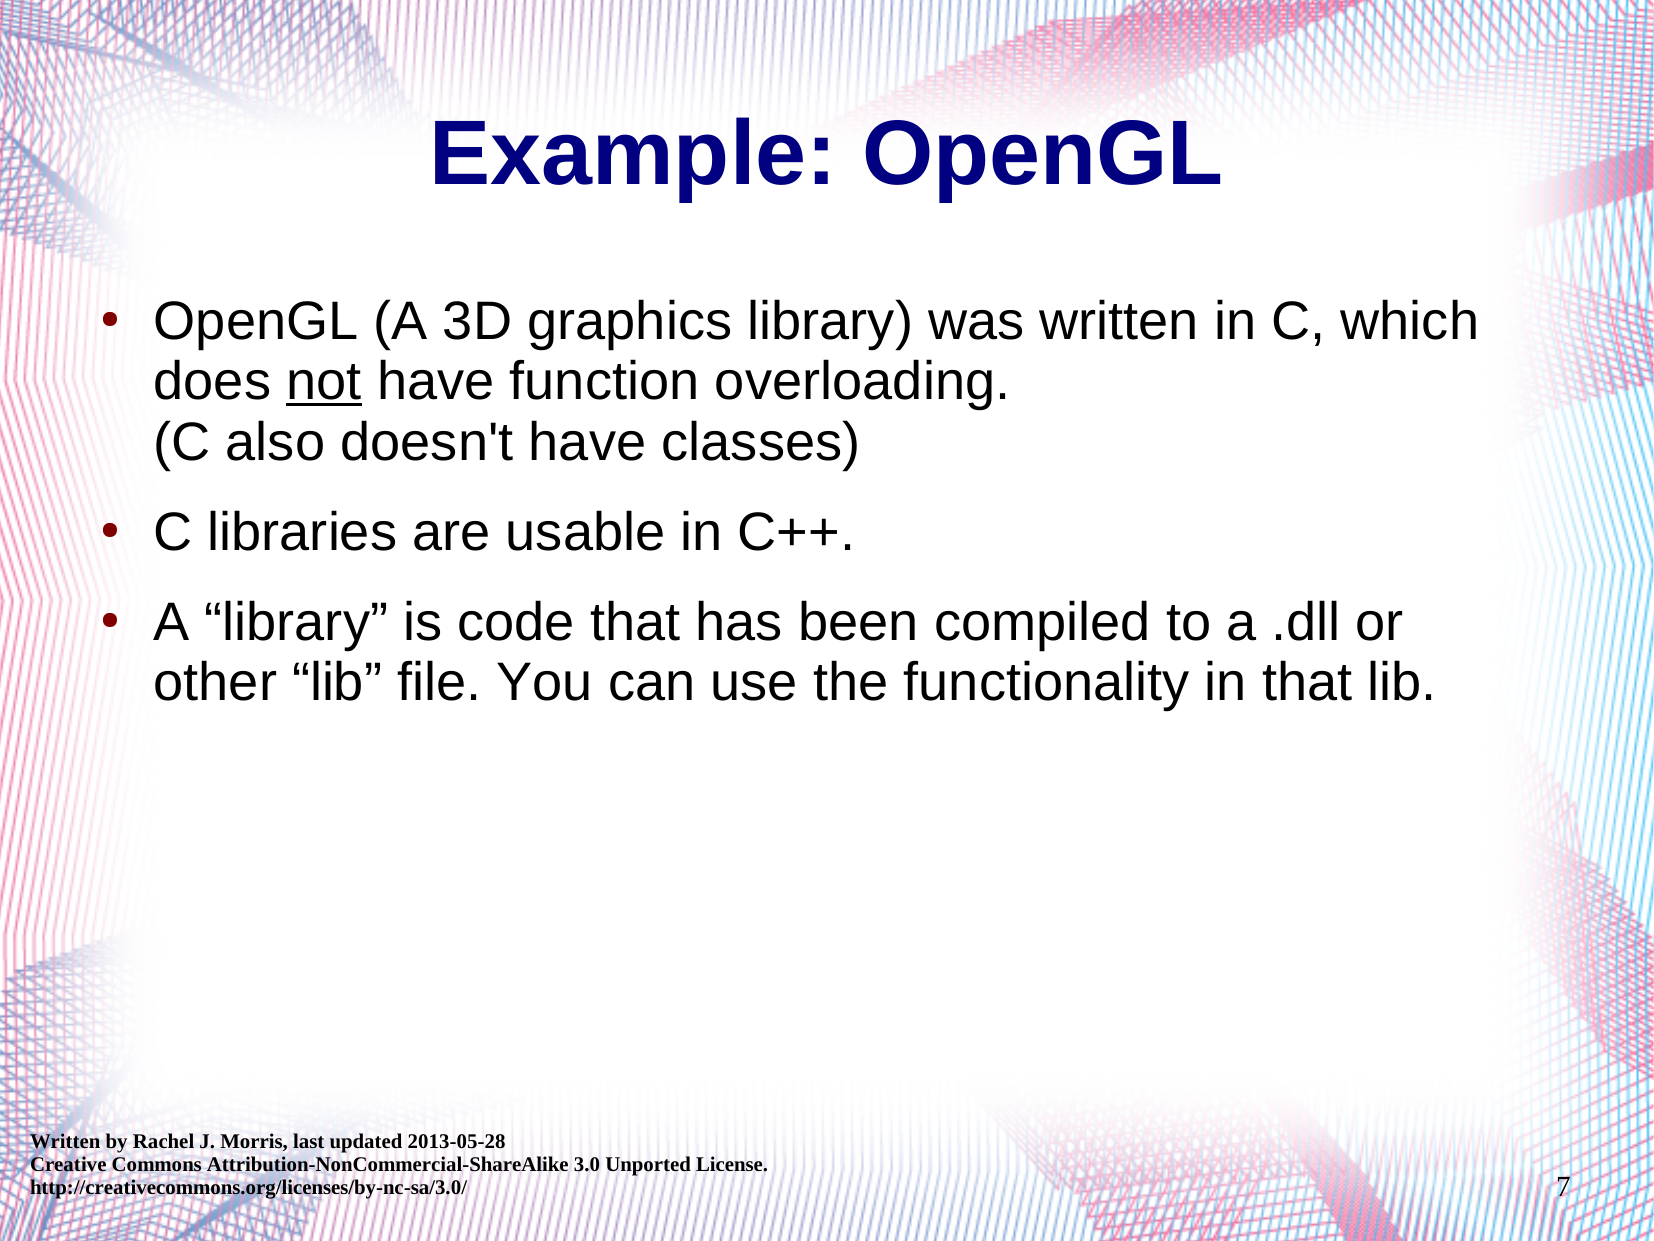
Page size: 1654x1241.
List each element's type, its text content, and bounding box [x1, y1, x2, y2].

picture [0, 0, 1654, 1241]
list OpenGL (A 3D graphics library) was written in C, which does not have function overloading. (C also doesn't have classes) C libraries are usable in C++. A “library” is code that has been compiled to a .dll or other “lib” file. You can use the functionality in that lib. [82, 290, 1516, 1010]
title Example: OpenGL [82, 49, 1571, 257]
